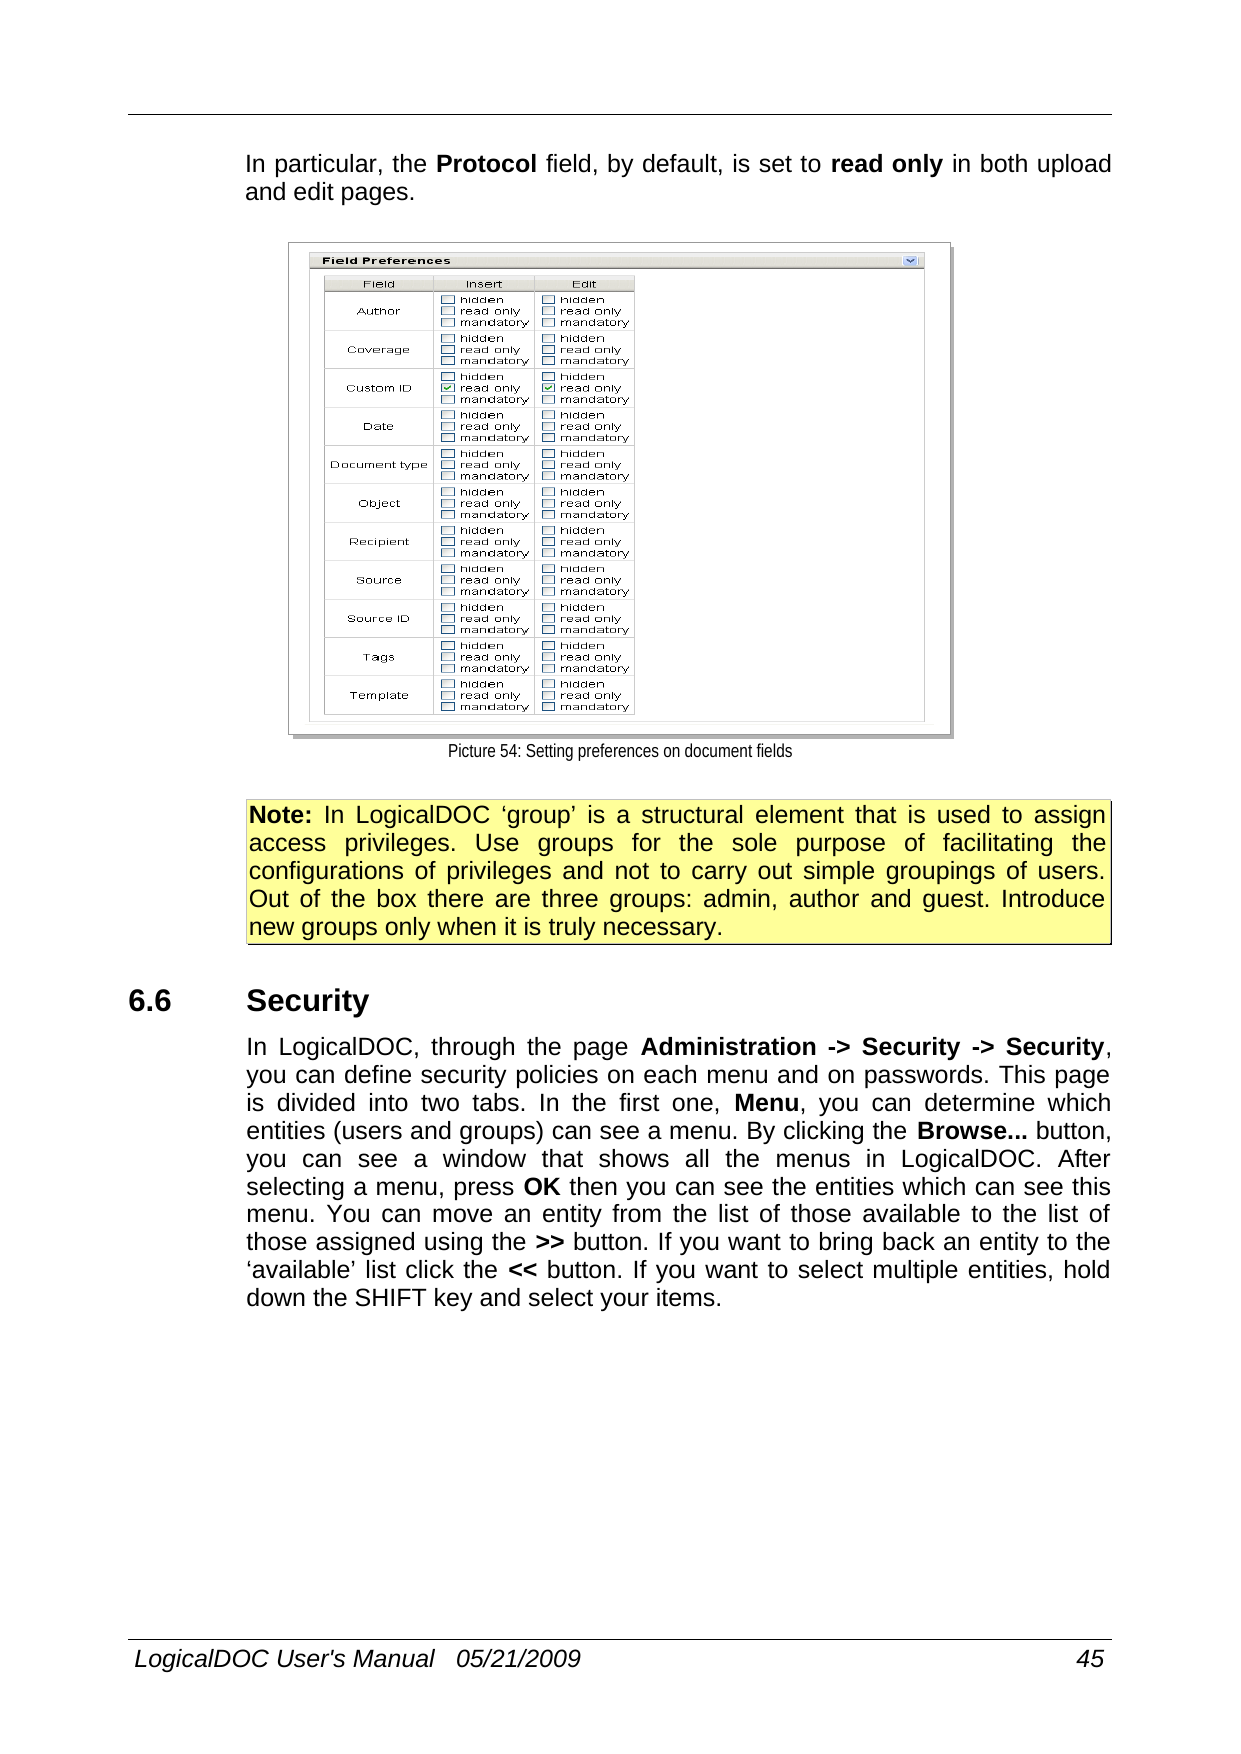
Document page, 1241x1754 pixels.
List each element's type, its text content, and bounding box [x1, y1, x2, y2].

text Picture 54: Setting preferences on document fields [288, 735, 952, 762]
text Note: In LogicalDOC ‘group’ is a structural element that is used to assign access privileges. Use groups for the sole purpose of facilitating the configurations of privileges and not to carry out simple groupings of users. Out of the box there are three groups: admin, author and guest. Introduce new groups only when it is truly necessary. [247, 800, 1110, 943]
picture [304, 251, 934, 725]
text In LogicalDOC, through the page Administration -> Security -> Security, you can define security policies on each menu and on passwords. This page is divided into two tabs. In the first one, Menu, you can determine which entities (users and groups) can see a menu. By clicking the Browse... button, you can see a window that shows all the menus in LogicalDOC. After selecting a menu, press OK then you can see the entities which can see this menu. You can move an entity from the list of those available to the list of those assigned using the >> button. If you want to bring back an entity to the ‘available’ list click the << button. If you want to select multiple entities, hold down the SHIFT key and select your items. [246, 1033, 1112, 1312]
text In particular, the Protocol field, by default, is set to read only in both upload and edit pages. [245, 150, 1112, 206]
subtitle Security [128, 983, 1112, 1018]
